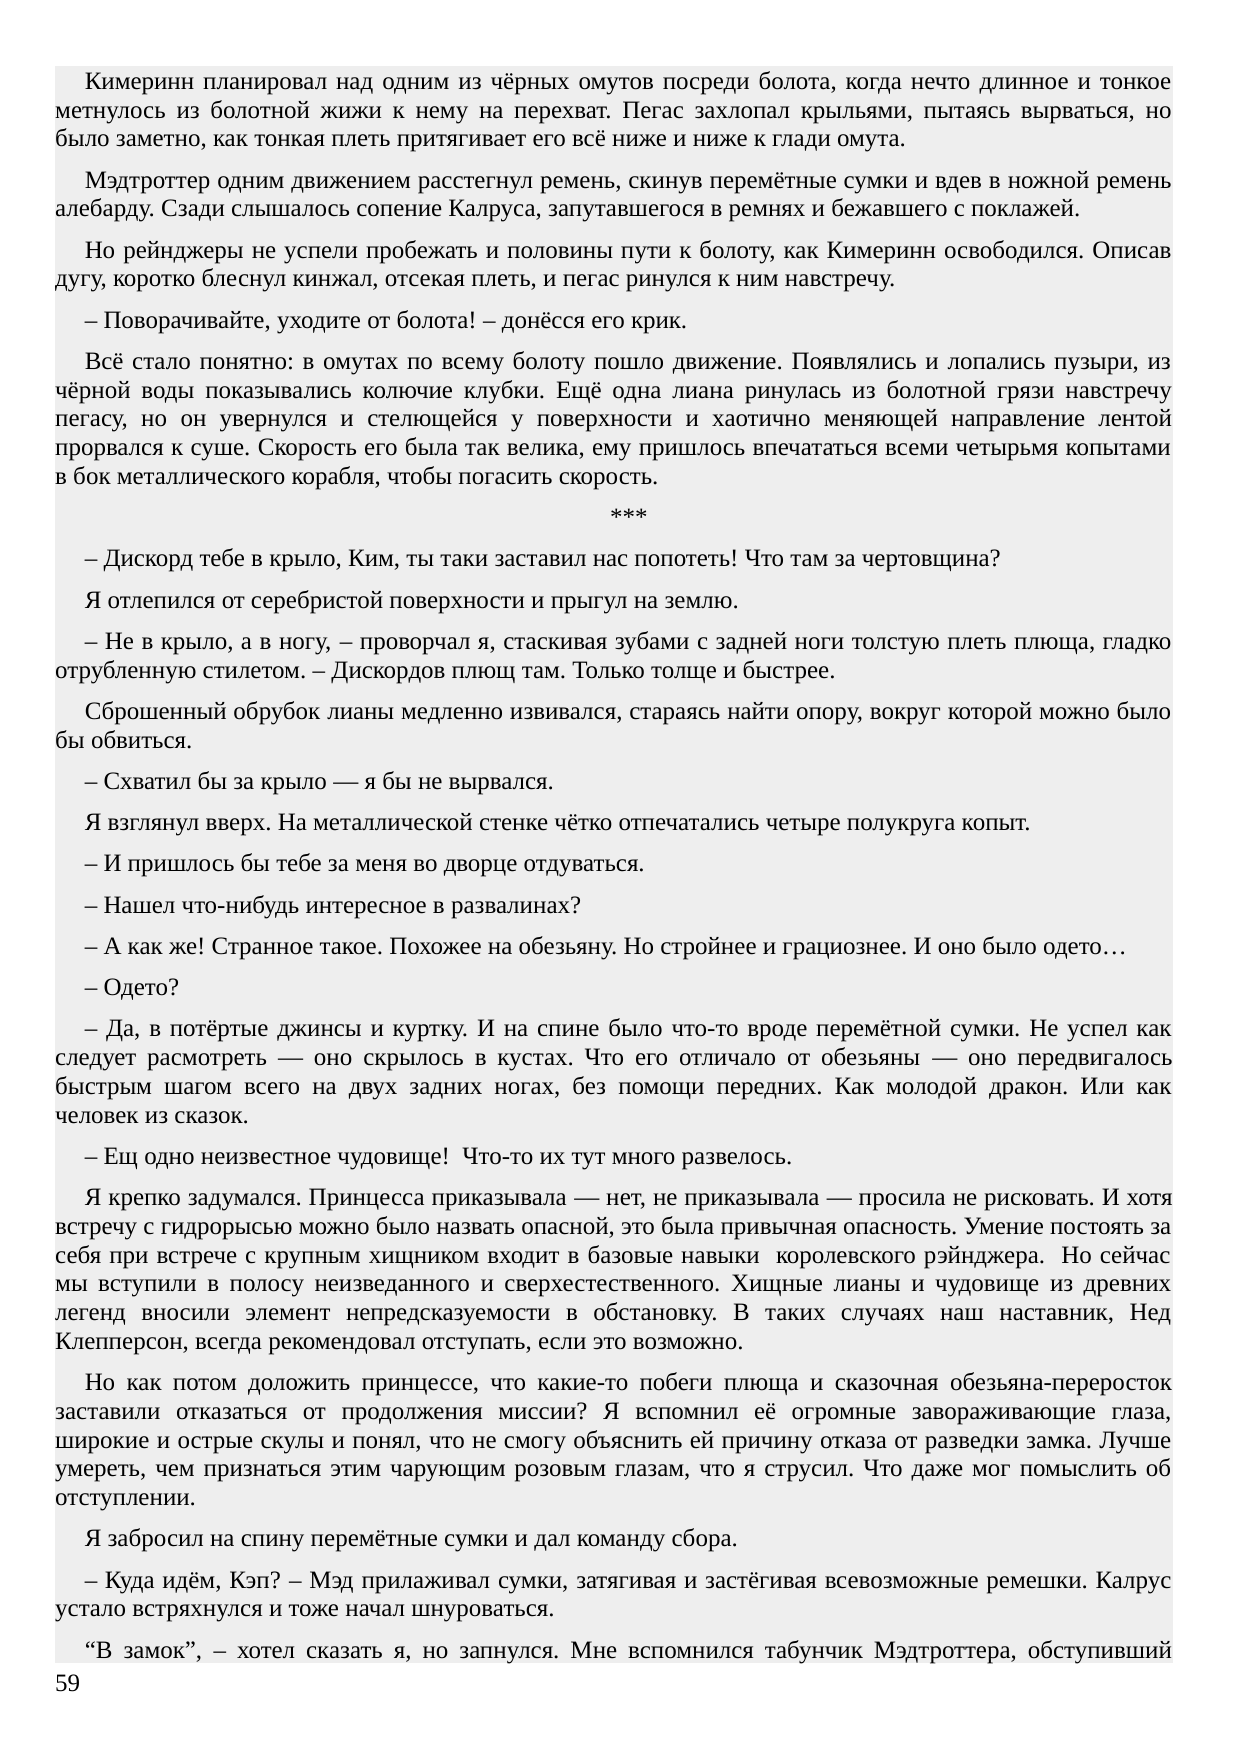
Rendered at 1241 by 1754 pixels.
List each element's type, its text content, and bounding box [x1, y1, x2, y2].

text – А как же! Странное такое. Похожее на обезьяну. Но стройнее и грациознее. И оно было одето… [55, 931, 1173, 960]
text – Одето? [55, 972, 1173, 1001]
text – Дискорд тебе в крыло, Ким, ты таки заставил нас попотеть! Что там за чертовщина? [55, 543, 1173, 572]
text – Поворачивайте, уходите от болота! – донёсся его крик. [55, 305, 1173, 333]
text Я крепко задумался. Принцесса приказывала — нет, не приказывала — просила не рисковать. И хотя встречу с гидрорысью можно было назвать опасной, это была привычная опасность. Умение постоять за себя при встрече с крупным хищником входит в базовые навыки королевского рэйнджера. Но сейчас мы вступили в полосу неизведанного и сверхестественного. Хищные лианы и чудовище из древних легенд вносили элемент непредсказуемости в обстановку. В таких случаях наш наставник, Нед Клепперсон, всегда рекомендовал отступать, если это возможно. [55, 1182, 1173, 1355]
text Я забросил на спину перемётные сумки и дал команду сбора. [55, 1523, 1173, 1552]
text Я отлепился от серебристой поверхности и прыгул на землю. [55, 585, 1173, 613]
text – Да, в потёртые джинсы и куртку. И на спине было что-то вроде перемётной сумки. Не успел как следует расмотреть — оно скрылось в кустах. Что его отличало от обезьяны — оно передвигалось быстрым шагом всего на двух задних ногах, без помощи передних. Как молодой дракон. Или как человек из сказок. [55, 1013, 1173, 1128]
text Всё стало понятно: в омутах по всему болоту пошло движение. Появлялись и лопались пузыри, из чёрной воды показывались колючие клубки. Ещё одна лиана ринулась из болотной грязи навстречу пегасу, но он увернулся и стелющейся у поверхности и хаотично меняющей направление лентой прорвался к суше. Скорость его была так велика, ему пришлось впечататься всеми четырьмя копытами в бок металлического корабля, чтобы погасить скорость. [55, 346, 1173, 490]
text – Нашел что-нибудь интересное в развалинах? [55, 890, 1173, 918]
text Мэдтроттер одним движением расстегнул ремень, скинув перемётные сумки и вдев в ножной ремень алебарду. Сзади слышалось сопение Калруса, запутавшегося в ремнях и бежавшего с поклажей. [55, 165, 1173, 222]
text – Схватил бы за крыло — я бы не вырвался. [55, 766, 1173, 795]
text – И пришлось бы тебе за меня во дворце отдуваться. [55, 848, 1173, 877]
text Но рейнджеры не успели пробежать и половины пути к болоту, как Кимеринн освободился. Описав дугу, коротко блеснул кинжал, отсекая плеть, и пегас ринулся к ним навстречу. [55, 235, 1173, 292]
text Сброшенный обрубок лианы медленно извивался, стараясь найти опору, вокруг которой можно было бы обвиться. [55, 696, 1173, 753]
text Но как потом доложить принцессе, что какие-то побеги плюща и сказочная обезьяна-переросток заставили отказаться от продолжения миссии? Я вспомнил её огромные завораживающие глаза, широкие и острые скулы и понял, что не смогу объяснить ей причину отказа от разведки замка. Лучше умереть, чем признаться этим чарующим розовым глазам, что я струсил. Что даже мог помыслить об отступлении. [55, 1367, 1173, 1511]
text Кимеринн планировал над одним из чёрных омутов посреди болота, когда нечто длинное и тонкое метнулось из болотной жижи к нему на перехват. Пегас захлопал крыльями, пытаясь вырваться, но было заметно, как тонкая плеть притягивает его всё ниже и ниже к глади омута. [55, 66, 1173, 152]
text *** [55, 502, 1173, 531]
text – Не в крыло, а в ногу, – проворчал я, стаскивая зубами с задней ноги толстую плеть плюща, гладко отрубленную стилетом. – Дискордов плющ там. Только толще и быстрее. [55, 626, 1173, 683]
text “В замок”, – хотел сказать я, но запнулся. Мне вспомнился табунчик Мэдтроттера, обступивший [55, 1635, 1173, 1663]
text – Ещ одно неизвестное чудовище! Что-то их тут много развелось. [55, 1141, 1173, 1170]
text – Куда идём, Кэп? – Мэд прилаживал сумки, затягивая и застёгивая всевозможные ремешки. Калрус устало встряхнулся и тоже начал шнуроваться. [55, 1565, 1173, 1622]
text Я взглянул вверх. На металлической стенке чётко отпечатались четыре полукруга копыт. [55, 807, 1173, 836]
